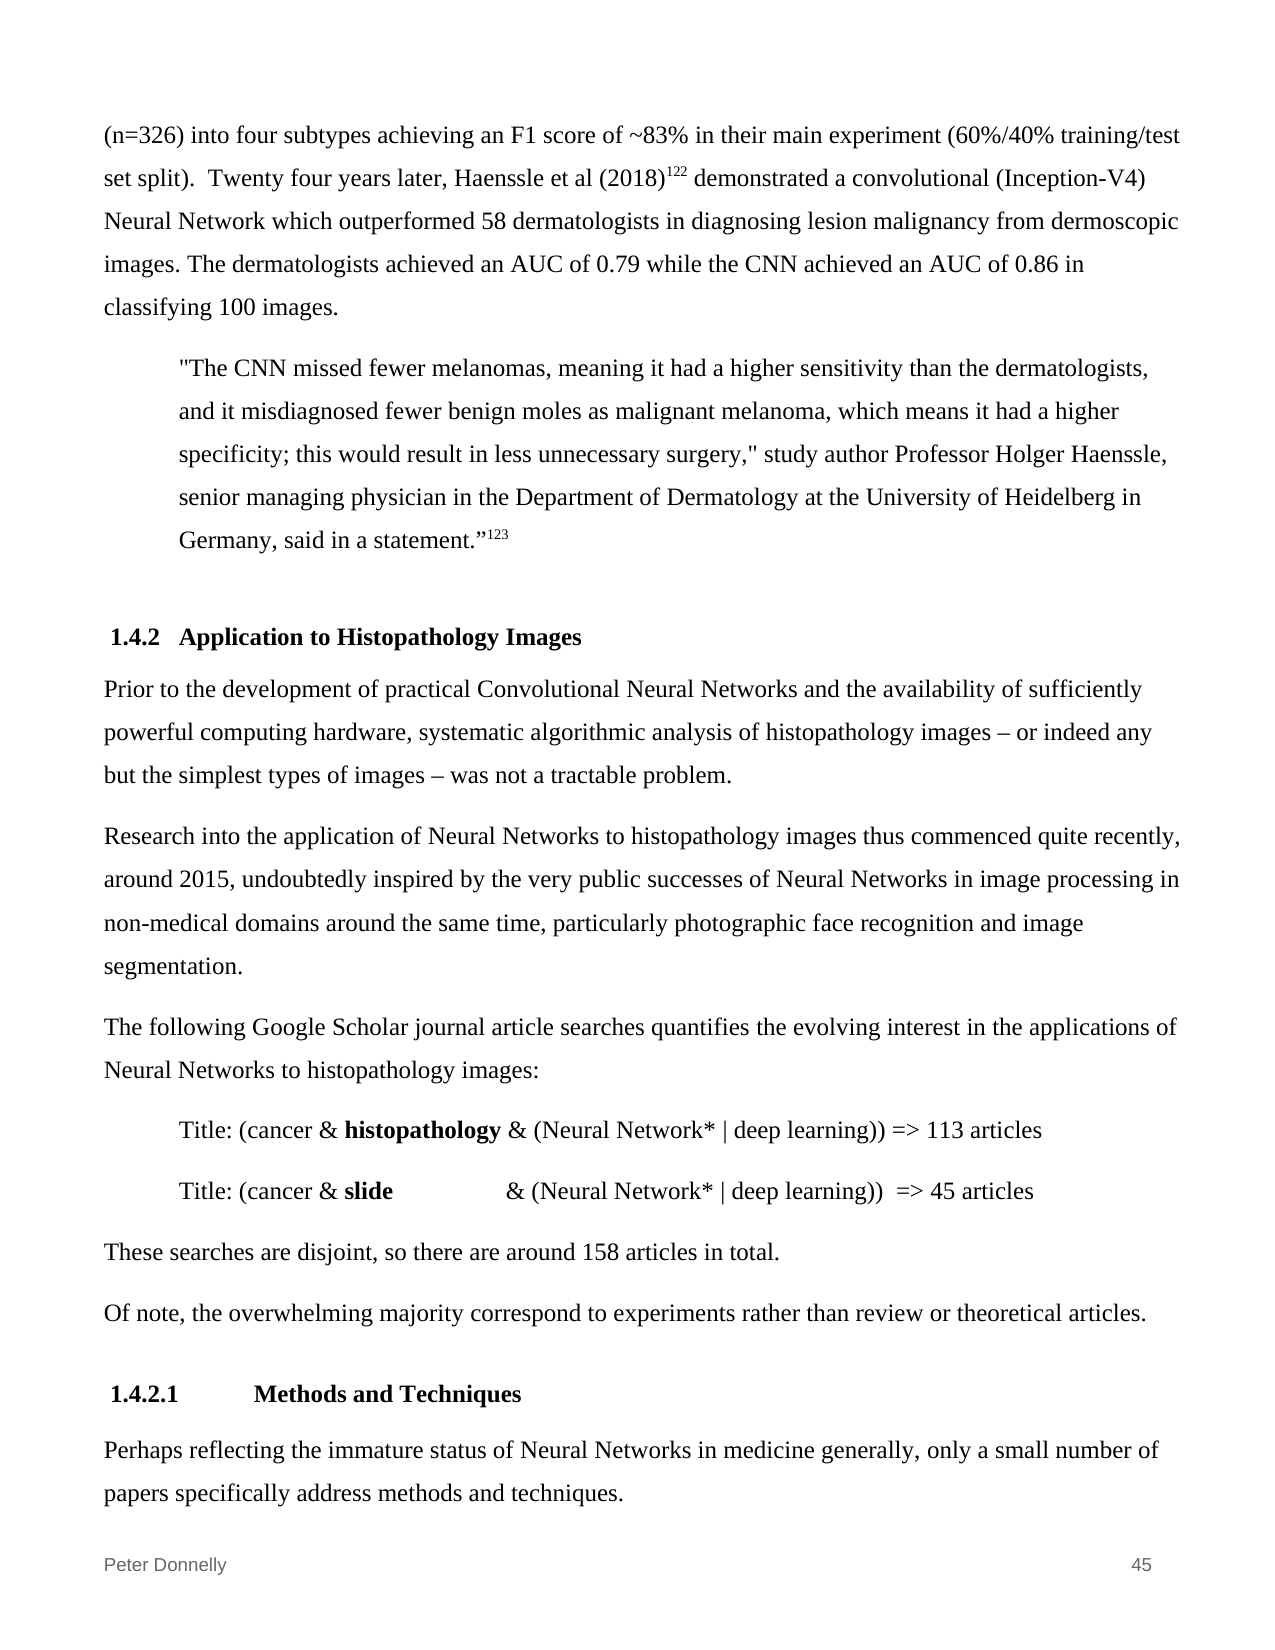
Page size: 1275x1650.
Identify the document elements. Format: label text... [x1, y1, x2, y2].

text The following Google Scholar journal article searches quantifies the evolving interest in the applications of Neural Networks to histopathology images: [103, 1012, 1181, 1083]
text Of note, the overwhelming majority correspond to experiments rather than review or theoretical articles. [103, 1298, 1181, 1327]
text Title: (cancer & histopathology & (Neural Network* | deep learning)) => 113 articles [178, 1116, 1181, 1144]
text Prior to the development of practical Convolutional Neural Networks and the availability of sufficiently powerful computing hardware, systematic algorithmic analysis of histopathology images – or indeed any but the simplest types of images – was not a tractable problem. [103, 674, 1181, 789]
text Title: (cancer & slide & (Neural Network* | deep learning)) => 45 articles [178, 1176, 1181, 1205]
text Perhaps reflecting the immature status of Neural Networks in medicine generally, only a small number of papers specifically address methods and techniques. [103, 1435, 1181, 1507]
text Research into the application of Neural Networks to histopathology images thus commenced quite recently, around 2015, undoubtedly inspired by the very public successes of Neural Networks in image processing in non-medical domains around the same time, particularly photographic face recognition and image segmentation. [103, 821, 1181, 979]
subtitle Application to Histopathology Images [103, 622, 1181, 651]
subtitle Methods and Techniques [103, 1379, 1181, 1408]
text These searches are disjoint, so there are around 158 articles in total. [103, 1237, 1181, 1266]
text "The CNN missed fewer melanomas, meaning it had a higher sensitivity than the dermatologists, and it misdiagnosed fewer benign moles as malignant melanoma, which means it had a higher specificity; this would result in less unnecessary surgery," study author Professor Holger Haenssle, senior managing physician in the Department of Dermatology at the University of Heidelberg in Germany, said in a statement.” [178, 353, 1181, 554]
text (n=326) into four subtypes achieving an F1 score of ~83% in their main experiment (60%/40% training/test set split). Twenty four years later, Haenssle et al (2018) demonstrated a convolutional (Inception-V4) Neural Network which outperformed 58 dermatologists in diagnosing lesion malignancy from dermoscopic images. The dermatologists achieved an AUC of 0.79 while the CNN achieved an AUC of 0.86 in classifying 100 images. [103, 120, 1181, 321]
